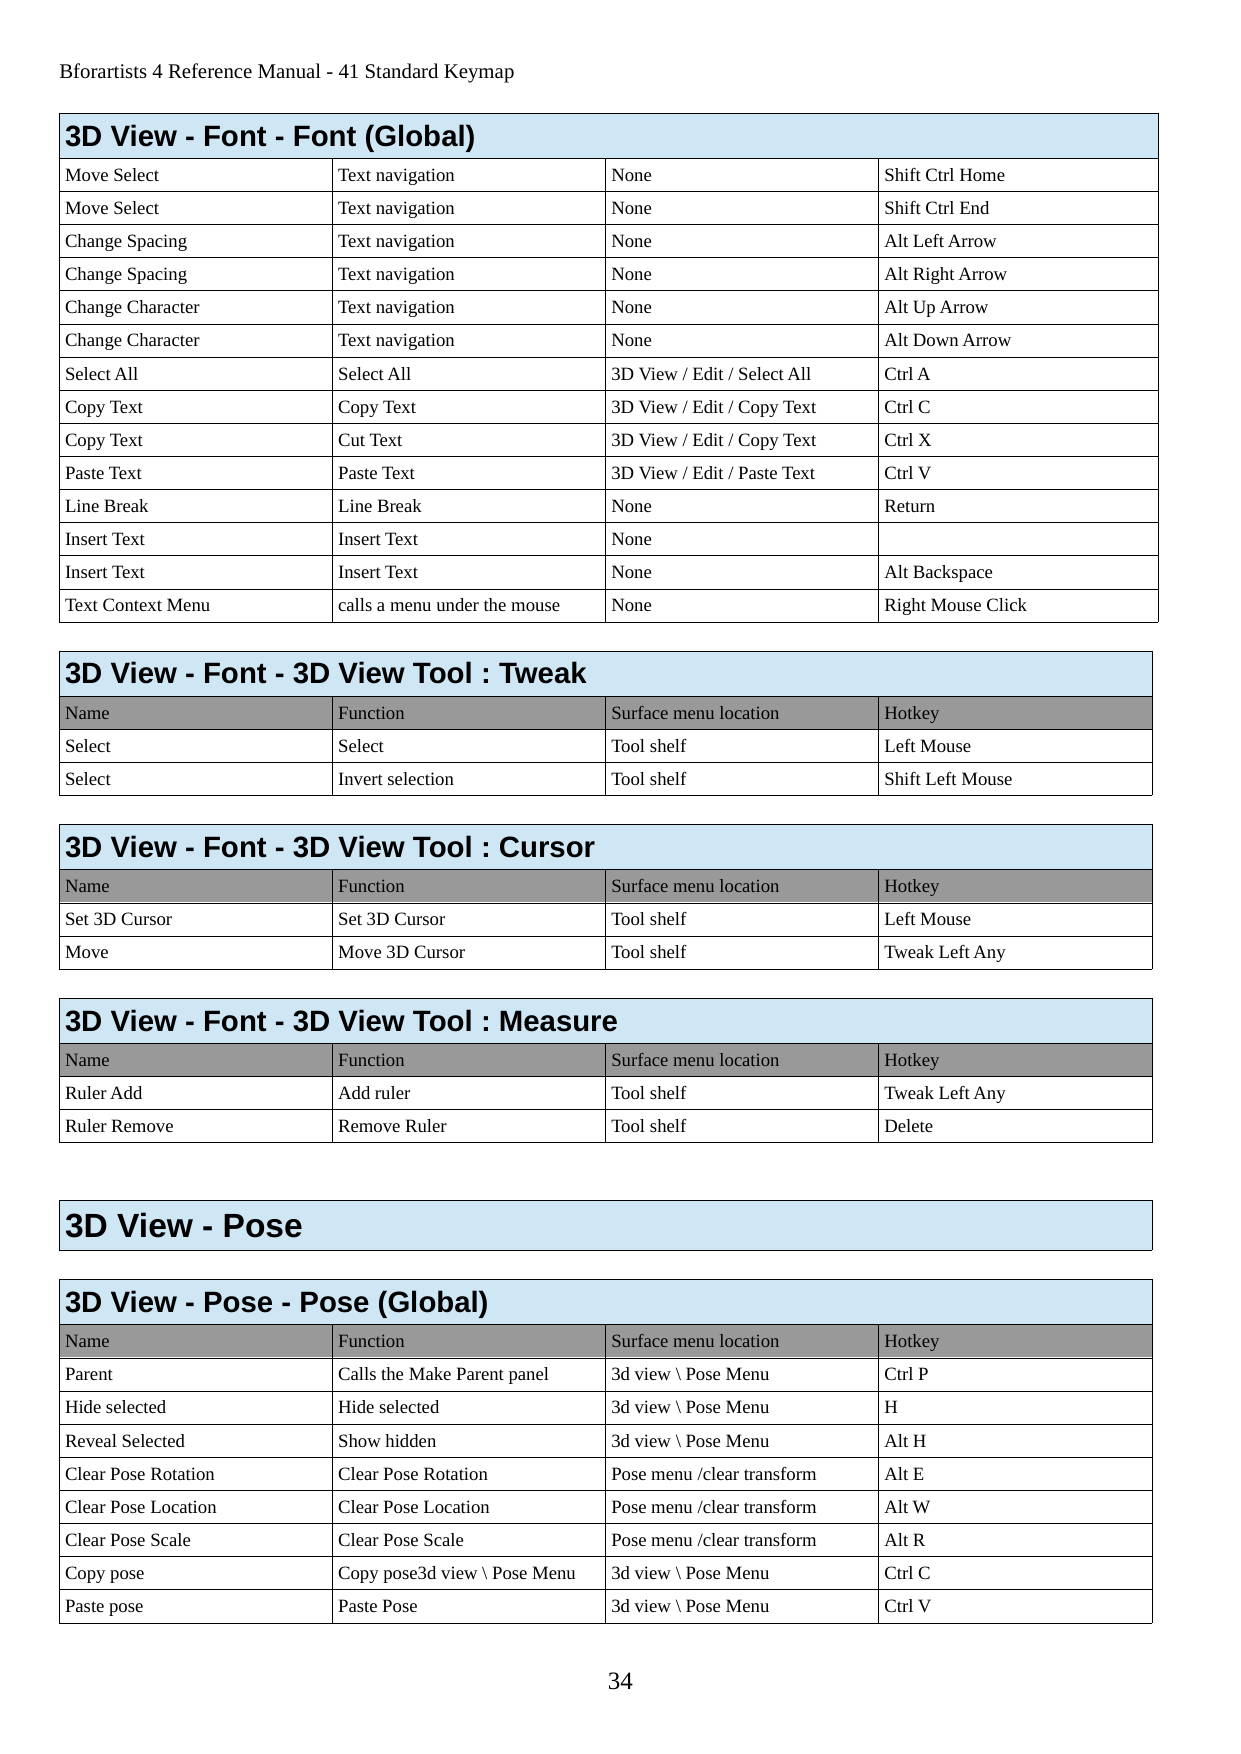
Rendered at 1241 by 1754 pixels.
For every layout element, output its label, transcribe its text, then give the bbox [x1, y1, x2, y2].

table_cell Hide selected [333, 1392, 605, 1424]
table_cell Paste pose [60, 1590, 332, 1622]
table_cell Hotkey [879, 1325, 1152, 1357]
table_cell Function [333, 697, 605, 729]
table_cell Hotkey [879, 1044, 1152, 1076]
table_cell None [606, 225, 878, 257]
table_cell Name [60, 1325, 332, 1357]
table_cell 3D View / Edit / Select All [606, 358, 878, 390]
table_cell Calls the Make Parent panel [333, 1359, 605, 1391]
table_header 3D View - Font - 3D View Tool : Measure [60, 999, 1152, 1043]
table_header 3D View - Pose [60, 1201, 1152, 1250]
table_cell Alt Down Arrow [879, 325, 1158, 357]
table_cell Surface menu location [606, 870, 878, 902]
table_cell Tool shelf [606, 904, 878, 936]
table_cell Right Mouse Click [879, 590, 1158, 622]
table_cell Set 3D Cursor [333, 904, 605, 936]
table_cell Function [333, 870, 605, 902]
table_cell Surface menu location [606, 1325, 878, 1357]
table_header 3D View - Font - 3D View Tool : Tweak [60, 652, 1152, 696]
table_cell None [606, 291, 878, 323]
table_cell Copy Text [333, 391, 605, 423]
table_cell Ctrl A [879, 358, 1158, 390]
table_cell Select All [60, 358, 332, 390]
table_cell None [606, 523, 878, 555]
table_cell Tool shelf [606, 763, 878, 795]
table_cell Delete [879, 1110, 1152, 1142]
table_cell Pose menu /clear transform [606, 1458, 878, 1490]
table_cell Ctrl C [879, 1557, 1152, 1589]
table_cell Select All [333, 358, 605, 390]
table_cell H [879, 1392, 1152, 1424]
table_cell Ruler Add [60, 1077, 332, 1109]
table_cell Function [333, 1325, 605, 1357]
table_cell Text navigation [333, 159, 605, 191]
table_cell None [606, 258, 878, 290]
table_cell Change Character [60, 325, 332, 357]
table_cell 3D View / Edit / Paste Text [606, 457, 878, 489]
table_cell Alt Right Arrow [879, 258, 1158, 290]
table_cell Alt Backspace [879, 556, 1158, 588]
table_cell Text navigation [333, 225, 605, 257]
table_cell Paste Pose [333, 1590, 605, 1622]
table_cell Left Mouse [879, 730, 1152, 762]
table_cell Ctrl C [879, 391, 1158, 423]
table_cell Paste Text [60, 457, 332, 489]
table_cell Clear Pose Rotation [333, 1458, 605, 1490]
table_cell Alt Left Arrow [879, 225, 1158, 257]
table_cell None [606, 159, 878, 191]
table_cell Select [60, 763, 332, 795]
table_cell Pose menu /clear transform [606, 1524, 878, 1556]
table_cell Left Mouse [879, 904, 1152, 936]
table_cell Alt H [879, 1425, 1152, 1457]
table_cell Text navigation [333, 258, 605, 290]
table_cell Remove Ruler [333, 1110, 605, 1142]
table_cell Name [60, 1044, 332, 1076]
table_cell Alt Up Arrow [879, 291, 1158, 323]
table_cell Clear Pose Scale [60, 1524, 332, 1556]
table_cell None [606, 490, 878, 522]
table_cell Shift Left Mouse [879, 763, 1152, 795]
table_cell Clear Pose Location [60, 1491, 332, 1523]
table_cell Copy pose3d view \ Pose Menu [333, 1557, 605, 1589]
table_cell Change Spacing [60, 225, 332, 257]
table_cell None [606, 325, 878, 357]
table_cell calls a menu under the mouse [333, 590, 605, 622]
table_cell None [606, 192, 878, 224]
table_cell Text navigation [333, 325, 605, 357]
table_cell Ctrl X [879, 424, 1158, 456]
table_cell 3d view \ Pose Menu [606, 1425, 878, 1457]
table_cell Return [879, 490, 1158, 522]
table_cell 3D View / Edit / Copy Text [606, 424, 878, 456]
table_cell Copy Text [60, 424, 332, 456]
table_cell Ruler Remove [60, 1110, 332, 1142]
table_cell Invert selection [333, 763, 605, 795]
table_cell 3d view \ Pose Menu [606, 1359, 878, 1391]
table_cell Alt E [879, 1458, 1152, 1490]
table_cell Copy Text [60, 391, 332, 423]
table_cell Tweak Left Any [879, 1077, 1152, 1109]
table_cell Shift Ctrl Home [879, 159, 1158, 191]
table_header 3D View - Pose - Pose (Global) [60, 1280, 1152, 1324]
table_cell 3d view \ Pose Menu [606, 1392, 878, 1424]
table_cell Surface menu location [606, 1044, 878, 1076]
table_cell Shift Ctrl End [879, 192, 1158, 224]
table_cell Clear Pose Location [333, 1491, 605, 1523]
table_cell 3d view \ Pose Menu [606, 1557, 878, 1589]
table_cell Move Select [60, 159, 332, 191]
table_cell Alt R [879, 1524, 1152, 1556]
table_cell Pose menu /clear transform [606, 1491, 878, 1523]
table_cell Select [333, 730, 605, 762]
table_cell 3D View / Edit / Copy Text [606, 391, 878, 423]
table_cell Alt W [879, 1491, 1152, 1523]
table_cell Text navigation [333, 192, 605, 224]
table_cell Insert Text [60, 523, 332, 555]
table_cell Tweak Left Any [879, 937, 1152, 969]
table_cell Show hidden [333, 1425, 605, 1457]
table_cell Clear Pose Scale [333, 1524, 605, 1556]
table_cell Reveal Selected [60, 1425, 332, 1457]
table_cell Tool shelf [606, 1077, 878, 1109]
table_cell Hide selected [60, 1392, 332, 1424]
table_cell 3d view \ Pose Menu [606, 1590, 878, 1622]
table_cell Paste Text [333, 457, 605, 489]
table_cell Change Character [60, 291, 332, 323]
table_cell Tool shelf [606, 1110, 878, 1142]
table_cell Move [60, 937, 332, 969]
table_cell Insert Text [333, 523, 605, 555]
table_cell Ctrl P [879, 1359, 1152, 1391]
table_cell Text Context Menu [60, 590, 332, 622]
table_cell Move 3D Cursor [333, 937, 605, 969]
table_cell Name [60, 870, 332, 902]
table_cell Change Spacing [60, 258, 332, 290]
table_cell Hotkey [879, 697, 1152, 729]
table_cell [879, 523, 1158, 555]
table_header 3D View - Font - Font (Global) [60, 114, 1158, 158]
table_cell None [606, 590, 878, 622]
table_cell Select [60, 730, 332, 762]
table_cell Insert Text [60, 556, 332, 588]
table_cell Line Break [60, 490, 332, 522]
table_cell Cut Text [333, 424, 605, 456]
table_cell None [606, 556, 878, 588]
table_cell Add ruler [333, 1077, 605, 1109]
table_cell Ctrl V [879, 1590, 1152, 1622]
table_cell Line Break [333, 490, 605, 522]
table_cell Copy pose [60, 1557, 332, 1589]
table_cell Set 3D Cursor [60, 904, 332, 936]
table_header 3D View - Font - 3D View Tool : Cursor [60, 825, 1152, 869]
table_cell Parent [60, 1359, 332, 1391]
table_cell Text navigation [333, 291, 605, 323]
table_cell Surface menu location [606, 697, 878, 729]
table_cell Function [333, 1044, 605, 1076]
table_cell Ctrl V [879, 457, 1158, 489]
table_cell Tool shelf [606, 937, 878, 969]
table_cell Insert Text [333, 556, 605, 588]
table_cell Tool shelf [606, 730, 878, 762]
table_cell Name [60, 697, 332, 729]
table_cell Clear Pose Rotation [60, 1458, 332, 1490]
table_cell Hotkey [879, 870, 1152, 902]
table_cell Move Select [60, 192, 332, 224]
